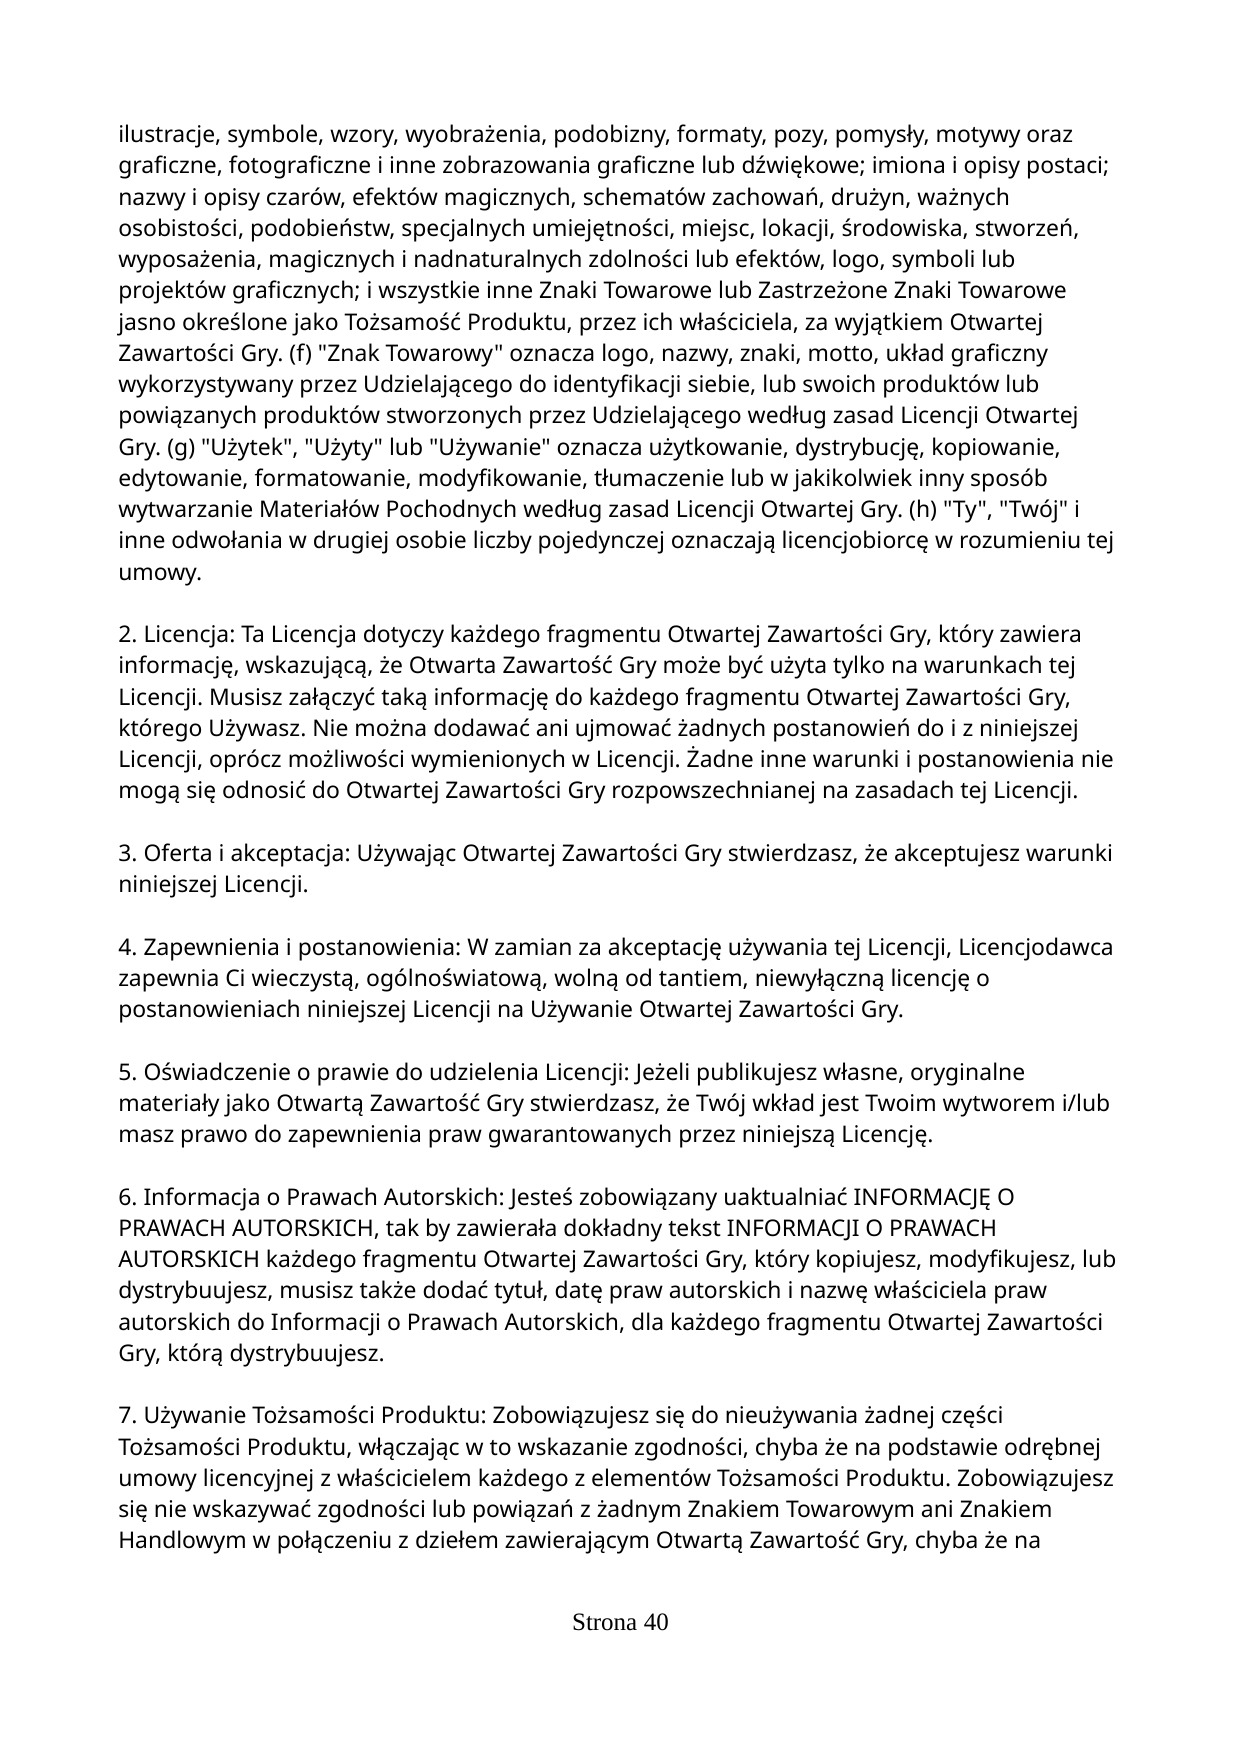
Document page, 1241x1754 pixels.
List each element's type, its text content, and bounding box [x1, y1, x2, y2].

text 7. Używanie Tożsamości Produktu: Zobowiązujesz się do nieużywania żadnej części Tożsamości Produktu, włączając w to wskazanie zgodności, chyba że na podstawie odrębnej umowy licencyjnej z właścicielem każdego z elementów Tożsamości Produktu. Zobowiązujesz się nie wskazywać zgodności lub powiązań z żadnym Znakiem Towarowym ani Znakiem Handlowym w połączeniu z dziełem zawierającym Otwartą Zawartość Gry, chyba że na [118, 1399, 1122, 1556]
text ilustracje, symbole, wzory, wyobrażenia, podobizny, formaty, pozy, pomysły, motywy oraz graficzne, fotograficzne i inne zobrazowania graficzne lub dźwiękowe; imiona i opisy postaci; nazwy i opisy czarów, efektów magicznych, schematów zachowań, drużyn, ważnych osobistości, podobieństw, specjalnych umiejętności, miejsc, lokacji, środowiska, stworzeń, wyposażenia, magicznych i nadnaturalnych zdolności lub efektów, logo, symboli lub projektów graficznych; i wszystkie inne Znaki Towarowe lub Zastrzeżone Znaki Towarowe jasno określone jako Tożsamość Produktu, przez ich właściciela, za wyjątkiem Otwartej Zawartości Gry. (f) "Znak Towarowy" oznacza logo, nazwy, znaki, motto, układ graficzny wykorzystywany przez Udzielającego do identyfikacji siebie, lub swoich produktów lub powiązanych produktów stworzonych przez Udzielającego według zasad Licencji Otwartej Gry. (g) "Użytek", "Użyty" lub "Używanie" oznacza użytkowanie, dystrybucję, kopiowanie, edytowanie, formatowanie, modyfikowanie, tłumaczenie lub w jakikolwiek inny sposób wytwarzanie Materiałów Pochodnych według zasad Licencji Otwartej Gry. (h) "Ty", "Twój" i inne odwołania w drugiej osobie liczby pojedynczej oznaczają licencjobiorcę w rozumieniu tej umowy. [118, 118, 1122, 587]
text 4. Zapewnienia i postanowienia: W zamian za akceptację używania tej Licencji, Licencjodawca zapewnia Ci wieczystą, ogólnoświatową, wolną od tantiem, niewyłączną licencję o postanowieniach niniejszej Licencji na Używanie Otwartej Zawartości Gry. [118, 931, 1122, 1024]
text 3. Oferta i akceptacja: Używając Otwartej Zawartości Gry stwierdzasz, że akceptujesz warunki niniejszej Licencji. [118, 837, 1122, 899]
text 5. Oświadczenie o prawie do udzielenia Licencji: Jeżeli publikujesz własne, oryginalne materiały jako Otwartą Zawartość Gry stwierdzasz, że Twój wkład jest Twoim wytworem i/lub masz prawo do zapewnienia praw gwarantowanych przez niniejszą Licencję. [118, 1056, 1122, 1149]
text 6. Informacja o Prawach Autorskich: Jesteś zobowiązany uaktualniać INFORMACJĘ O PRAWACH AUTORSKICH, tak by zawierała dokładny tekst INFORMACJI O PRAWACH AUTORSKICH każdego fragmentu Otwartej Zawartości Gry, który kopiujesz, modyfikujesz, lub dystrybuujesz, musisz także dodać tytuł, datę praw autorskich i nazwę właściciela praw autorskich do Informacji o Prawach Autorskich, dla każdego fragmentu Otwartej Zawartości Gry, którą dystrybuujesz. [118, 1181, 1122, 1368]
text 2. Licencja: Ta Licencja dotyczy każdego fragmentu Otwartej Zawartości Gry, który zawiera informację, wskazującą, że Otwarta Zawartość Gry może być użyta tylko na warunkach tej Licencji. Musisz załączyć taką informację do każdego fragmentu Otwartej Zawartości Gry, którego Używasz. Nie można dodawać ani ujmować żadnych postanowień do i z niniejszej Licencji, oprócz możliwości wymienionych w Licencji. Żadne inne warunki i postanowienia nie mogą się odnosić do Otwartej Zawartości Gry rozpowszechnianej na zasadach tej Licencji. [118, 618, 1122, 806]
